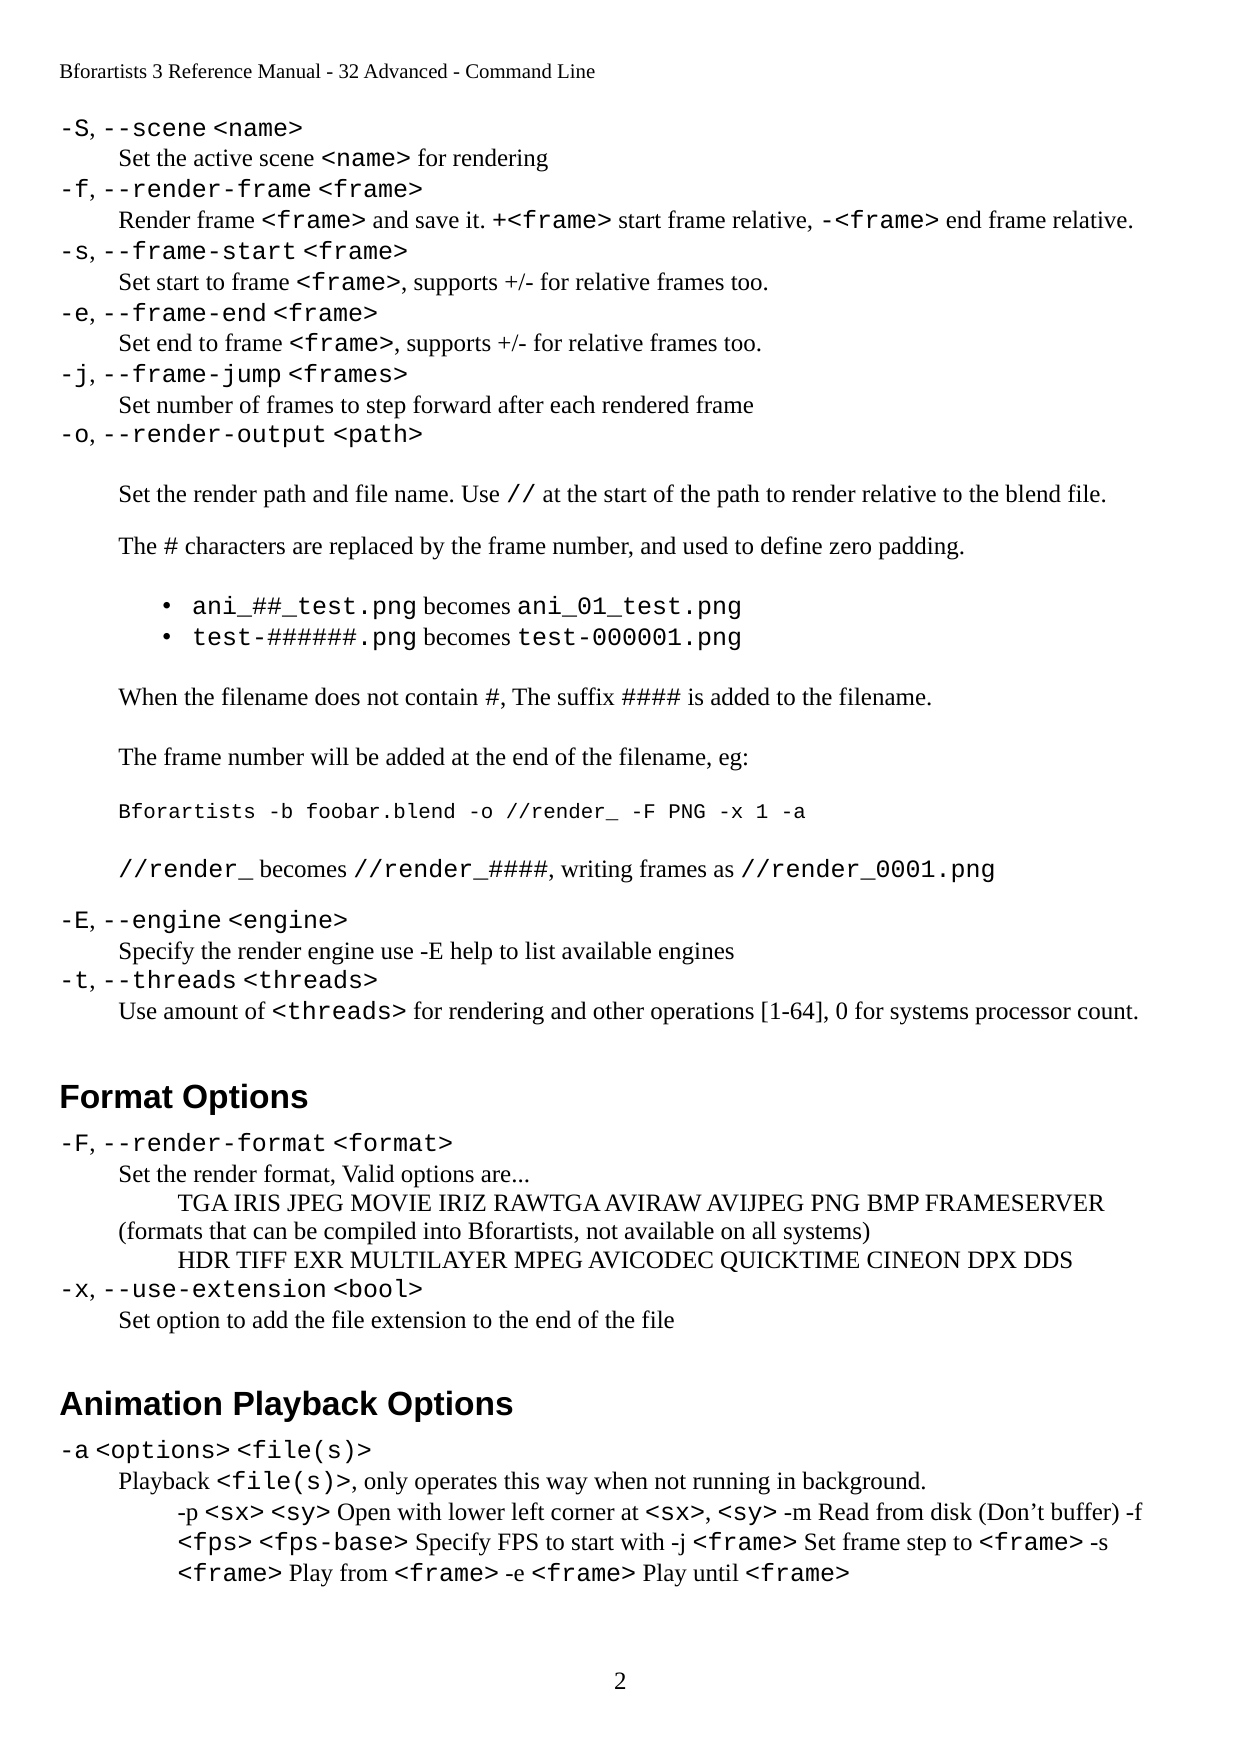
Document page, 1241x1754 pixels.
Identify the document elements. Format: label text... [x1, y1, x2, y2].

subtitle -j, --frame-jump <frames> [59, 359, 1181, 390]
subtitle (formats that can be compiled into Bforartists, not available on all systems) [118, 1216, 1181, 1245]
list When the filename does not contain #, The suffix #### is added to the filename. [118, 682, 1181, 713]
list Set number of frames to step forward after each rendered frame [118, 390, 1181, 419]
list ani_##_test.png becomes ani_01_test.png [162, 591, 1181, 622]
subtitle Playback <file(s)>, only operates this way when not running in background. [118, 1466, 1181, 1497]
subtitle -f, --render-frame <frame> [59, 174, 1181, 205]
list Specify the render engine use -E help to list available engines [118, 936, 1181, 965]
list The frame number will be added at the end of the filename, eg: [118, 742, 1181, 771]
subtitle -s, --frame-start <frame> [59, 236, 1181, 267]
subtitle -t, --threads <threads> [59, 965, 1181, 996]
subtitle -e, --frame-end <frame> [59, 298, 1181, 328]
text Bforartists -b foobar.blend -o //render_ -F PNG -x 1 -a [118, 801, 1181, 824]
list TGA IRIS JPEG MOVIE IRIZ RAWTGA AVIRAW AVIJPEG PNG BMP FRAMESERVER [177, 1188, 1181, 1216]
subtitle -F, --render-format <format> [59, 1128, 1181, 1159]
list Set end to frame <frame>, supports +/- for relative frames too. [118, 328, 1181, 359]
list -p <sx> <sy> Open with lower left corner at <sx>, <sy> -m Read from disk (Don’t buffer) -f <fps> <fps-base> Specify FPS to start with -j <frame> Set frame step to <frame> -s <frame> Play from <frame> -e <frame> Play until <frame> [177, 1497, 1181, 1589]
subtitle Format Options [59, 1077, 1181, 1116]
list Set option to add the file extension to the end of the file [118, 1305, 1181, 1333]
subtitle -E, --engine <engine> [59, 905, 1181, 936]
subtitle -a <options> <file(s)> [59, 1435, 1181, 1466]
text Set the render path and file name. Use // at the start of the path to render relative to the blend file. [118, 479, 1181, 510]
list Set start to frame <frame>, supports +/- for relative frames too. [118, 267, 1181, 298]
subtitle -S, --scene <name> [59, 113, 1181, 143]
list HDR TIFF EXR MULTILAYER MPEG AVICODEC QUICKTIME CINEON DPX DDS [177, 1245, 1181, 1274]
subtitle -o, --render-output <path> [59, 419, 1181, 450]
list test-######.png becomes test-000001.png [162, 622, 1181, 653]
list Render frame <frame> and save it. +<frame> start frame relative, -<frame> end frame relative. [118, 205, 1181, 236]
list The # characters are replaced by the frame number, and used to define zero padding. [118, 531, 1181, 562]
subtitle -x, --use-extension <bool> [59, 1274, 1181, 1305]
subtitle Animation Playback Options [59, 1384, 1181, 1422]
list Set the active scene <name> for rendering [118, 143, 1181, 174]
subtitle Set the render format, Valid options are... [118, 1159, 1181, 1188]
list Use amount of <threads> for rendering and other operations [1-64], 0 for systems processor count. [118, 996, 1181, 1027]
text //render_ becomes //render_####, writing frames as //render_0001.png [118, 854, 1181, 885]
